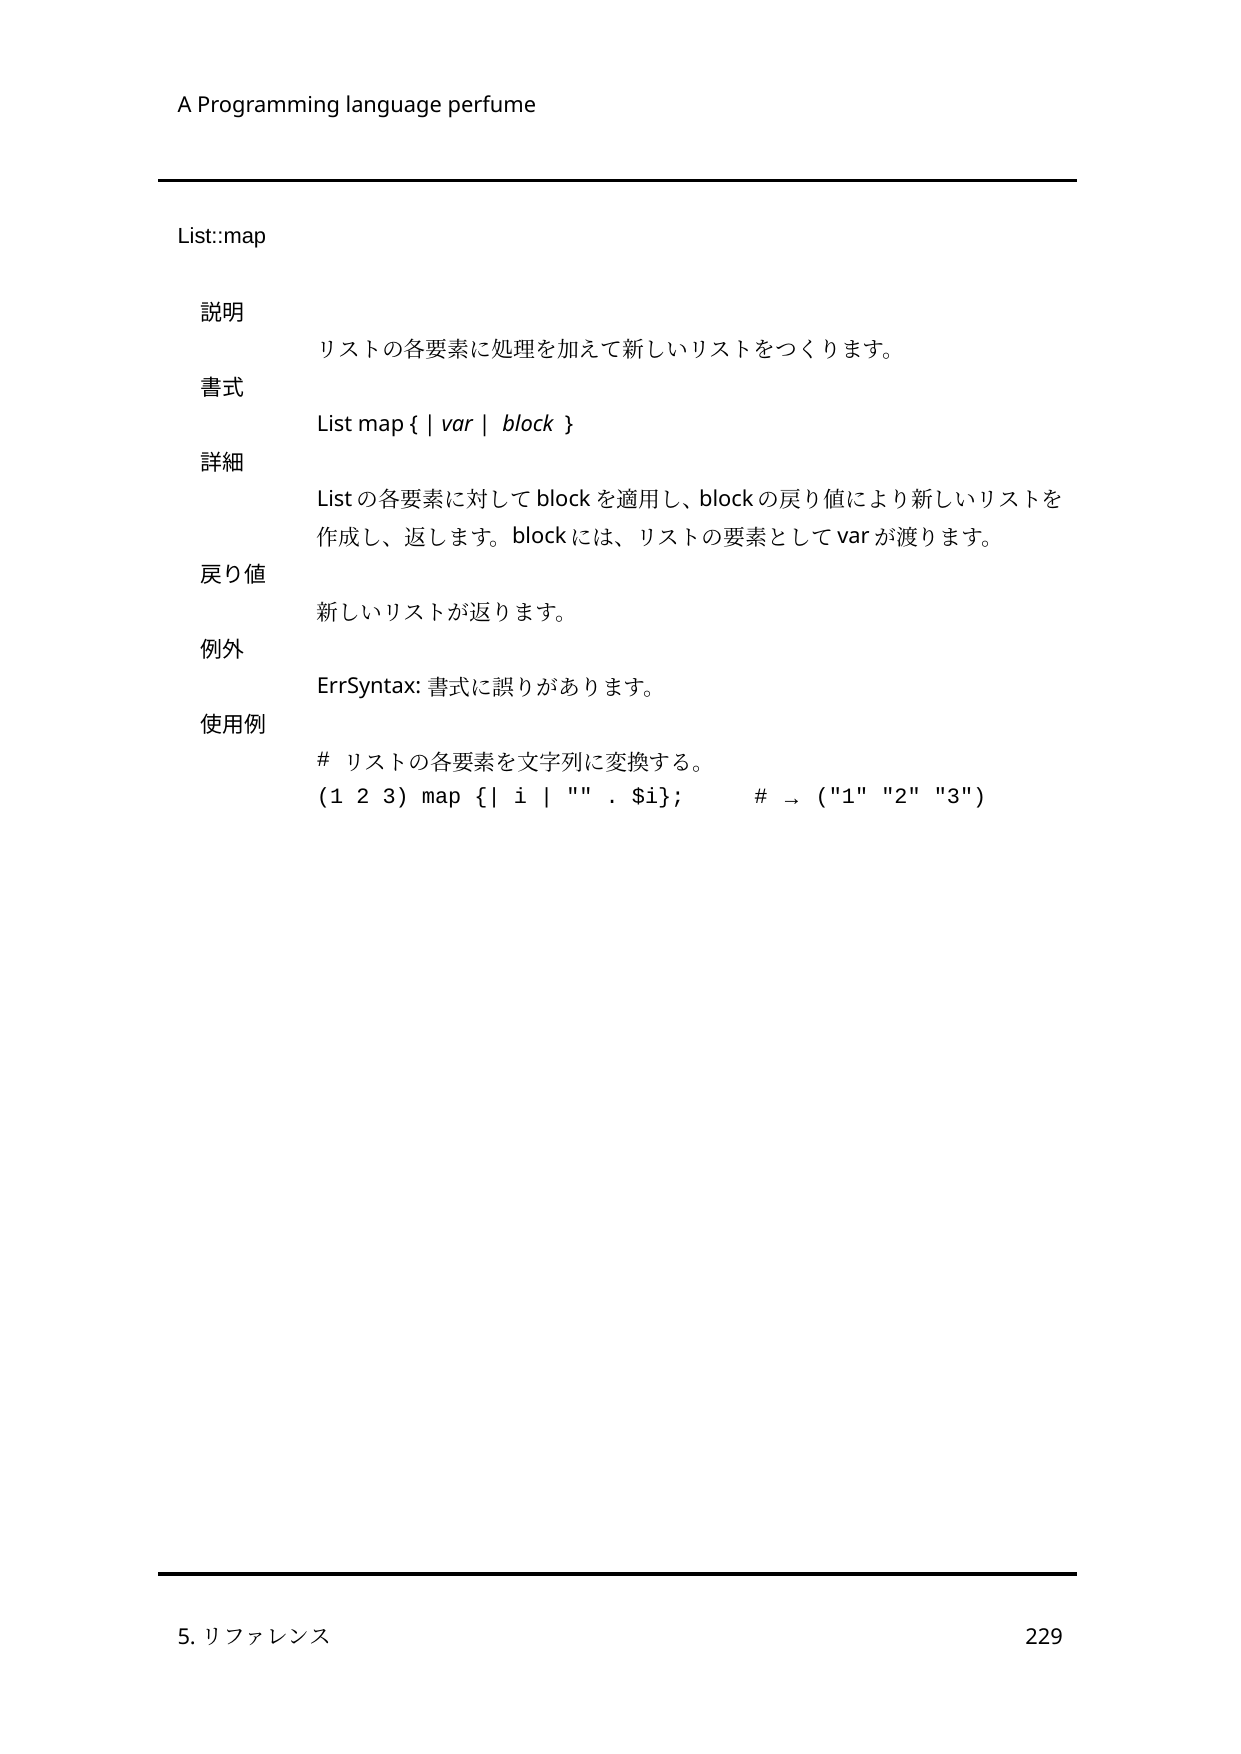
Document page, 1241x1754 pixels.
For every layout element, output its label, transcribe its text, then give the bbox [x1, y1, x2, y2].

table_cell 使用例 [200, 704, 317, 817]
table_cell # リストの各要素を文字列に変換する。 (1 2 3) map {| i | "" . $i}; # → ("1" "2" "3") [317, 704, 1063, 817]
table_cell List map { | var | block } [317, 367, 1063, 442]
table_cell 書式 [200, 367, 317, 442]
table_cell 戻り値 [200, 554, 317, 629]
table_cell 例外 [200, 629, 317, 704]
table_cell 詳細 [200, 442, 317, 554]
table_header リストの各要素に処理を加えて新しいリストをつくります。 [317, 292, 1063, 367]
table_cell ErrSyntax: 書式に誤りがあります。 [317, 629, 1063, 704]
table_header 説明 [200, 292, 317, 367]
subtitle List::map [177, 217, 1063, 254]
table_cell Listの各要素に対してblockを適用し、blockの戻り値により新しいリストを作成し、返します。blockには、リストの要素としてvarが渡ります。 [317, 442, 1063, 554]
table_cell 新しいリストが返ります。 [317, 554, 1063, 629]
